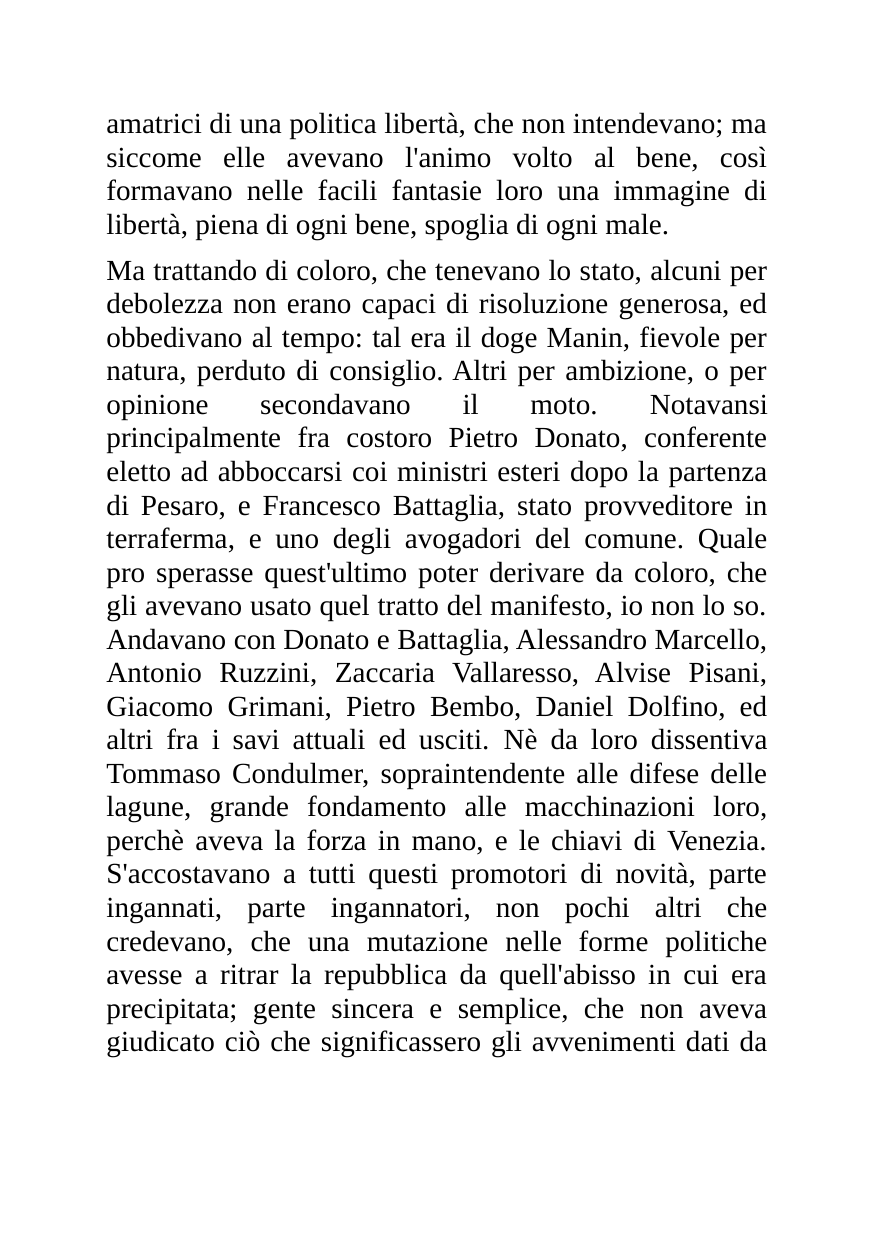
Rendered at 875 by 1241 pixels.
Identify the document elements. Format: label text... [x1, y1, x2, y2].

text Ma trattando di coloro, che tenevano lo stato, alcuni per debolezza non erano capaci di risoluzione generosa, ed obbedivano al tempo: tal era il doge Manin, fievole per natura, perduto di consiglio. Altri per ambizione, o per opinione secondavano il moto. Notavansi principalmente fra costoro Pietro Donato, conferente eletto ad abboccarsi coi ministri esteri dopo la partenza di Pesaro, e Francesco Battaglia, stato provveditore in terraferma, e uno degli avogadori del comune. Quale pro sperasse quest'ultimo poter derivare da coloro, che gli avevano usato quel tratto del manifesto, io non lo so. Andavano con Donato e Battaglia, Alessandro Marcello, Antonio Ruzzini, Zaccaria Vallaresso, Alvise Pisani, Giacomo Grimani, Pietro Bembo, Daniel Dolfino, ed altri fra i savi attuali ed usciti. Nè da loro dissentiva Tommaso Condulmer, sopraintendente alle difese delle lagune, grande fondamento alle macchinazioni loro, perchè aveva la forza in mano, e le chiavi di Venezia. S'accostavano a tutti questi promotori di novità, parte ingannati, parte ingannatori, non pochi altri che credevano, che una mutazione nelle forme politiche avesse a ritrar la repubblica da quell'abisso in cui era precipitata; gente sincera e semplice, che non aveva giudicato ciò che significassero gli avvenimenti dati da [106, 253, 768, 1058]
text amatrici di una politica libertà, che non intendevano; ma siccome elle avevano l'animo volto al bene, così formavano nelle facili fantasie loro una immagine di libertà, piena di ogni bene, spoglia di ogni male. [106, 106, 768, 240]
